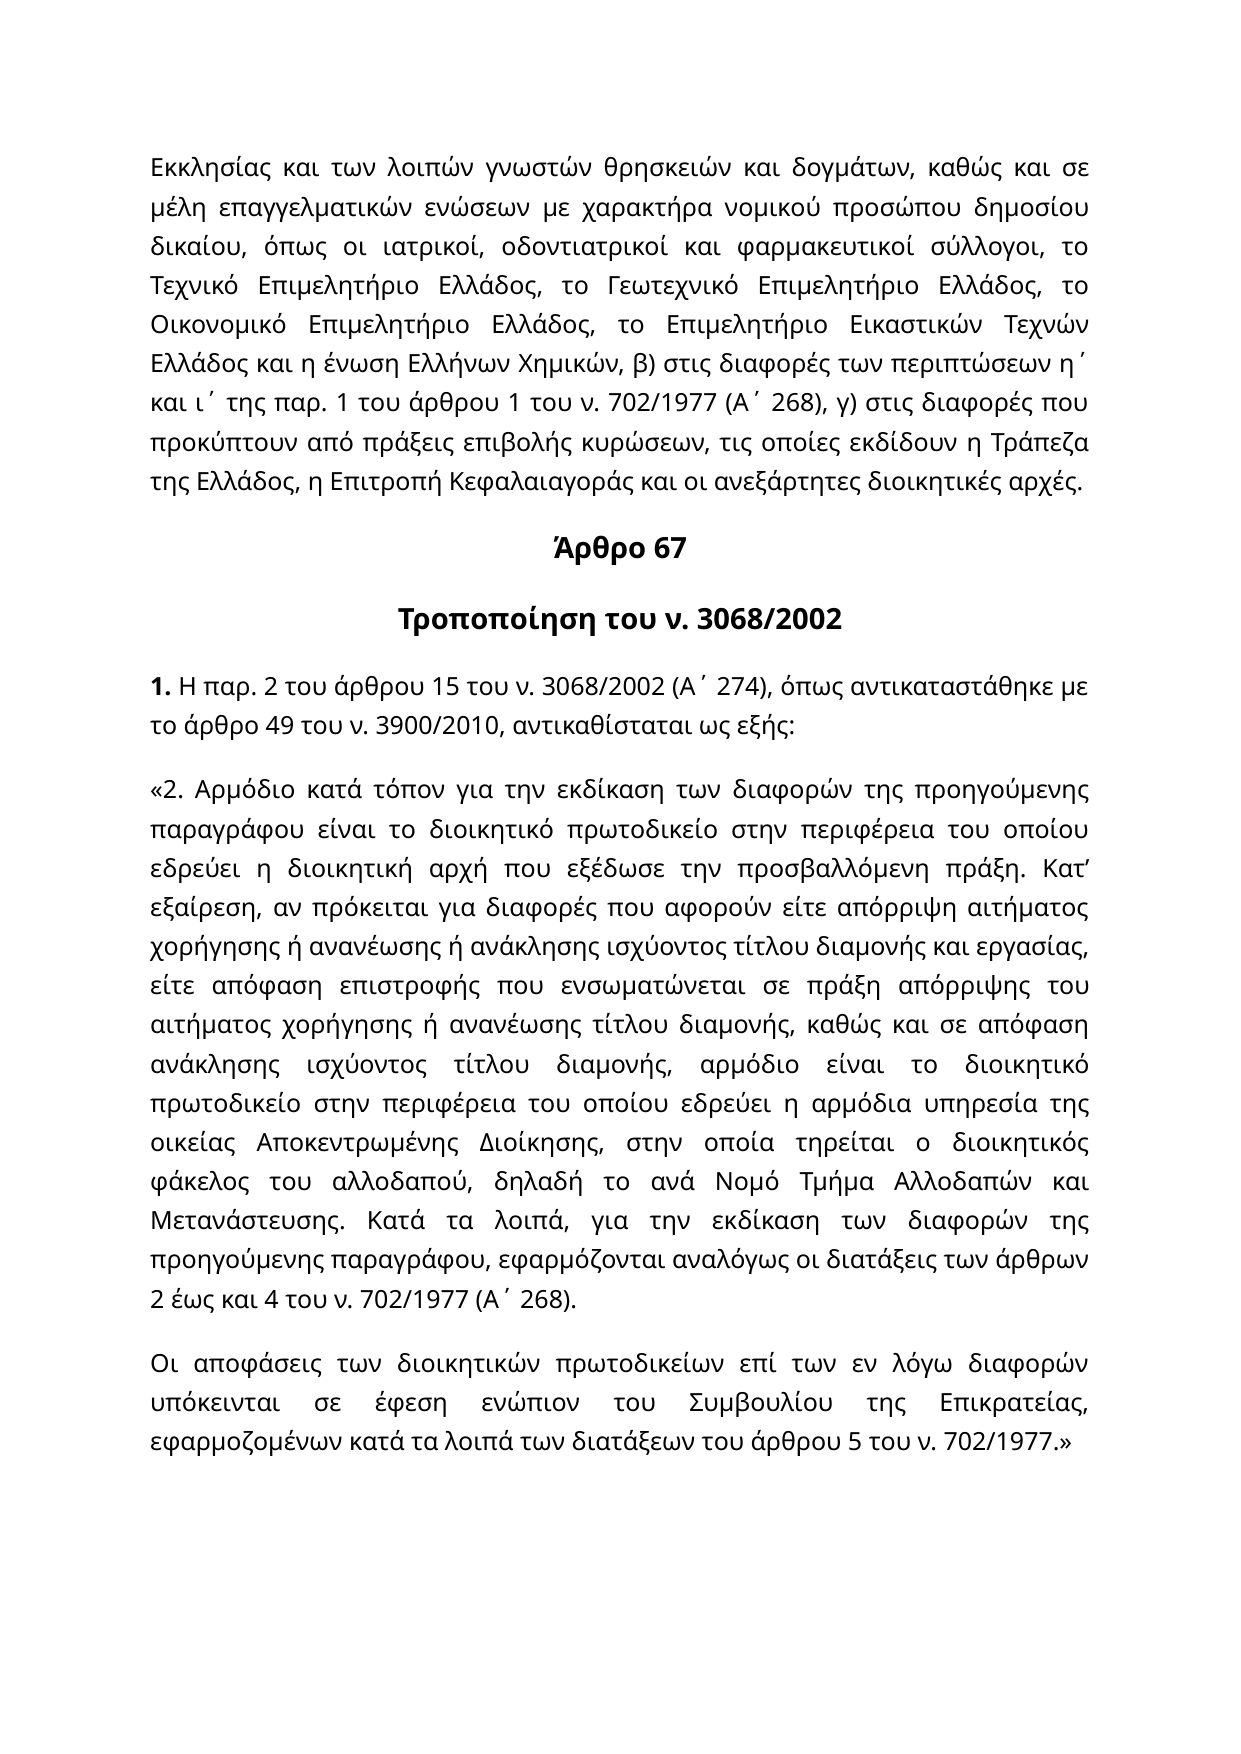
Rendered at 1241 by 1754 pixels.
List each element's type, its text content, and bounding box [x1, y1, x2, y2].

text Εκκλησίας και των λοιπών γνωστών θρησκειών και δογμάτων, καθώς και σε μέλη επαγγελματικών ενώσεων με χαρακτήρα νομικού προσώπου δημοσίου δικαίου, όπως οι ιατρικοί, οδοντιατρικοί και φαρμακευτικοί σύλλογοι, το Τεχνικό Επιμελητήριο Ελλάδος, το Γεωτεχνικό Επιμελητήριο Ελλάδος, το Οικονομικό Επιμελητήριο Ελλάδος, το Επιμελητήριο Εικαστικών Τεχνών Ελλάδος και η ένωση Ελλήνων Χημικών, β) στις διαφορές των περιπτώσεων η΄ και ι΄ της παρ. 1 του άρθρου 1 του ν. 702/1977 (Α΄ 268), γ) στις διαφορές που προκύπτουν από πράξεις επιβολής κυρώσεων, τις οποίες εκδίδουν η Τράπεζα της Ελλάδος, η Επιτροπή Κεφαλαιαγοράς και οι ανεξάρτητες διοικητικές αρχές. [150, 150, 1090, 497]
subtitle Άρθρο 67 [150, 527, 1090, 567]
text 1. Η παρ. 2 του άρθρου 15 του ν. 3068/2002 (Α΄ 274), όπως αντικαταστάθηκε με το άρθρο 49 του ν. 3900/2010, αντικαθίσταται ως εξής: [150, 669, 1090, 742]
subtitle Τροποποίηση του ν. 3068/2002 [150, 598, 1090, 638]
text Οι αποφάσεις των διοικητικών πρωτοδικείων επί των εν λόγω διαφορών υπόκεινται σε έφεση ενώπιον του Συμβουλίου της Επικρατείας, εφαρμοζομένων κατά τα λοιπά των διατάξεων του άρθρου 5 του ν. 702/1977.» [150, 1345, 1090, 1458]
text «2. Αρμόδιο κατά τόπον για την εκδίκαση των διαφορών της προηγούμενης παραγράφου είναι το διοικητικό πρωτοδικείο στην περιφέρεια του οποίου εδρεύει η διοικητική αρχή που εξέδωσε την προσβαλλόμενη πράξη. Κατ’ εξαίρεση, αν πρόκειται για διαφορές που αφορούν είτε απόρριψη αιτήματος χορήγησης ή ανανέωσης ή ανάκλησης ισχύοντος τίτλου διαμονής και εργασίας, είτε απόφαση επιστροφής που ενσωματώνεται σε πράξη απόρριψης του αιτήματος χορήγησης ή ανανέωσης τίτλου διαμονής, καθώς και σε απόφαση ανάκλησης ισχύοντος τίτλου διαμονής, αρμόδιο είναι το διοικητικό πρωτοδικείο στην περιφέρεια του οποίου εδρεύει η αρμόδια υπηρεσία της οικείας Αποκεντρωμένης Διοίκησης, στην οποία τηρείται ο διοικητικός φάκελος του αλλοδαπού, δηλαδή το ανά Νομό Τμήμα Αλλοδαπών και Μετανάστευσης. Κατά τα λοιπά, για την εκδίκαση των διαφορών της προηγούμενης παραγράφου, εφαρμόζονται αναλόγως οι διατάξεις των άρθρων 2 έως και 4 του ν. 702/1977 (Α΄ 268). [150, 772, 1090, 1315]
